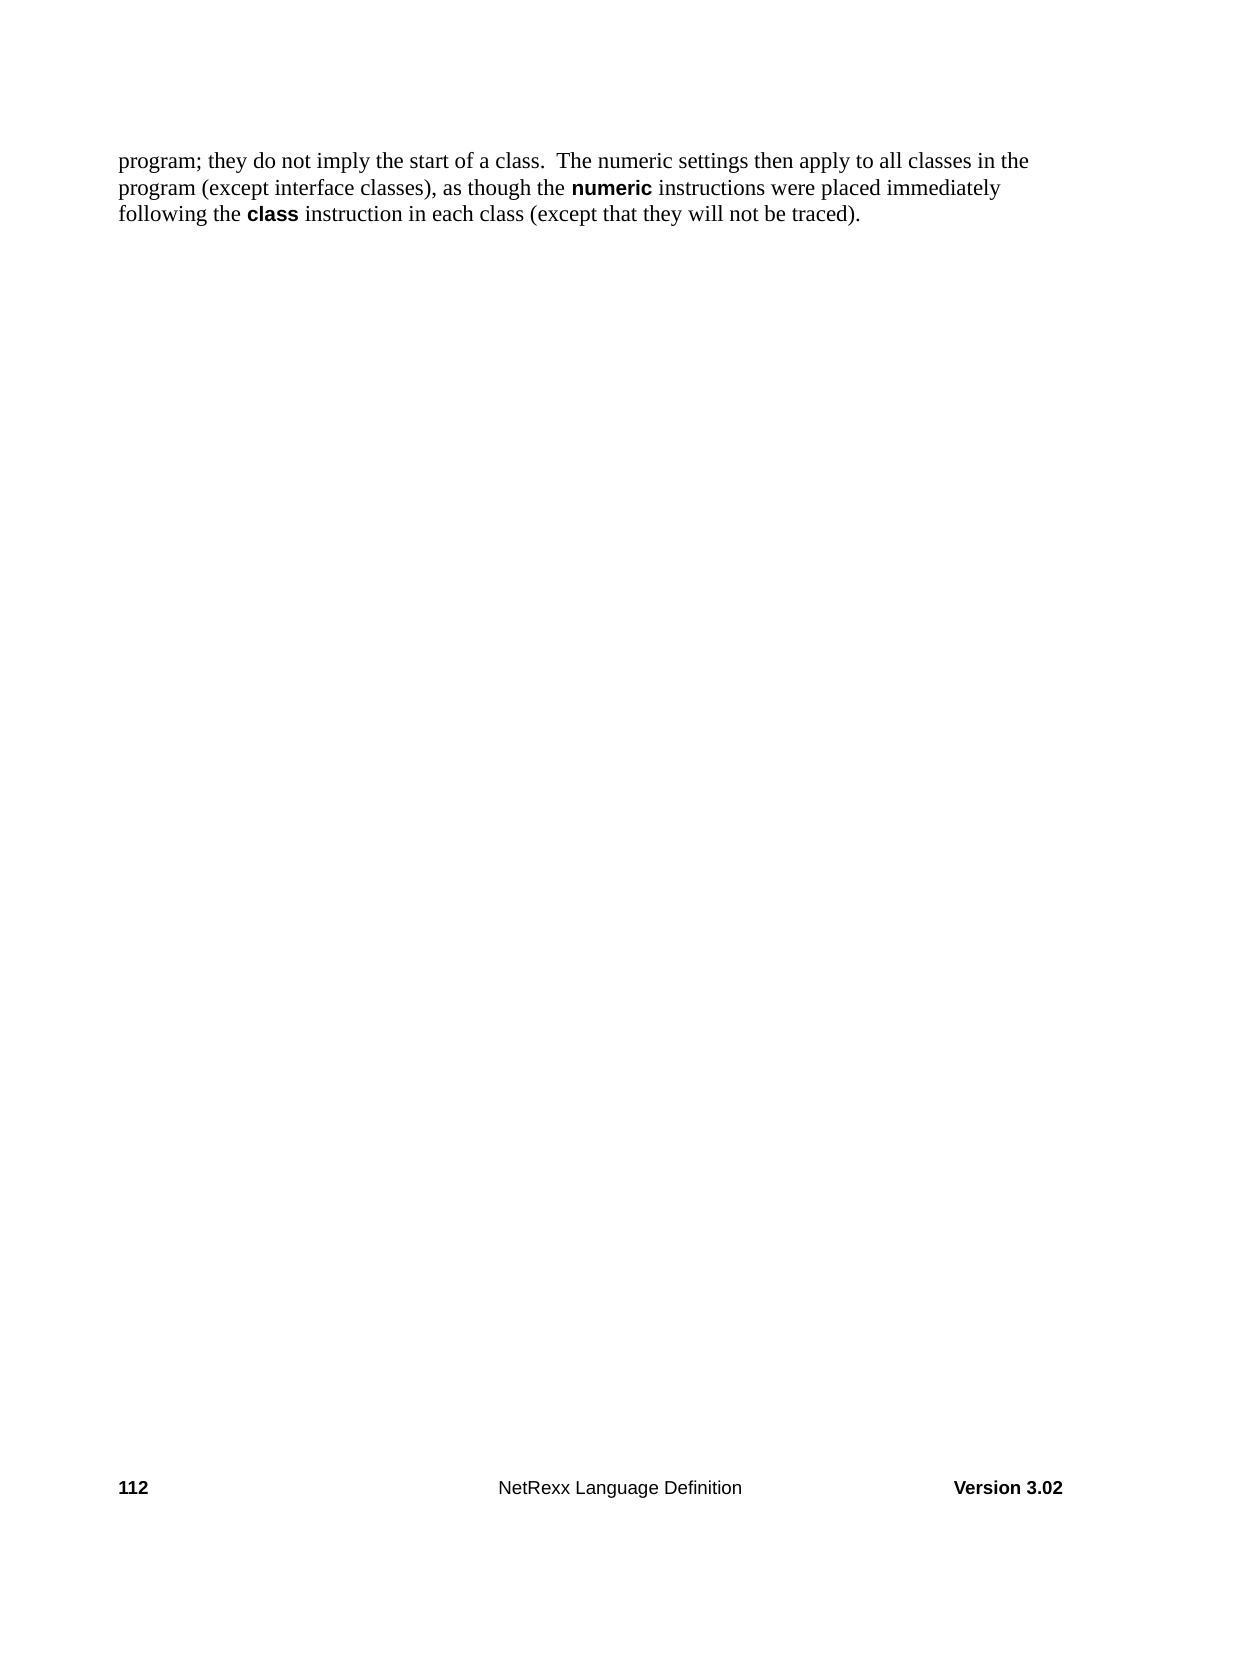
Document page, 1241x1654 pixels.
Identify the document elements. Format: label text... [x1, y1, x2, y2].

text program; they do not imply the start of a class. The numeric settings then apply to all classes in the program (except interface classes), as though the numeric instructions were placed immediately following the class instruction in each class (except that they will not be traced). [118, 148, 1063, 227]
